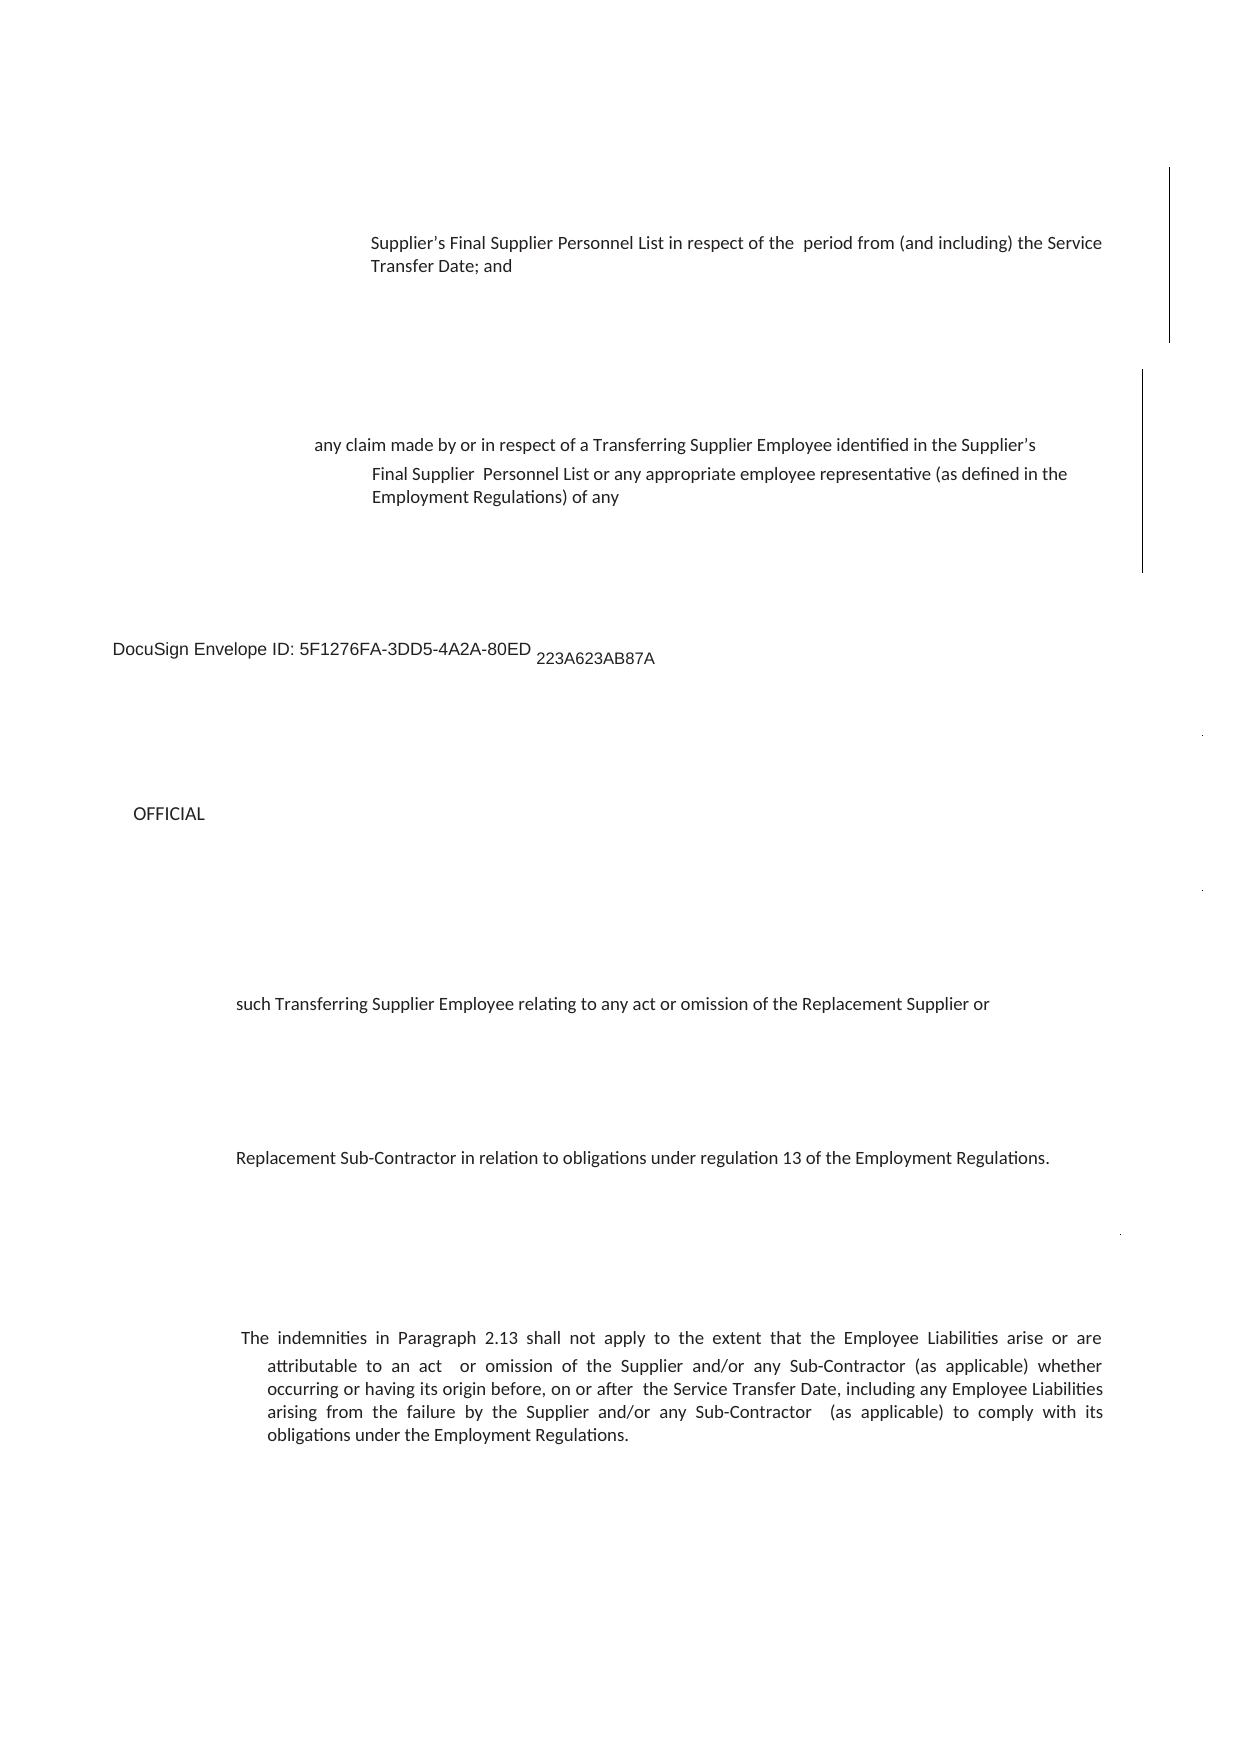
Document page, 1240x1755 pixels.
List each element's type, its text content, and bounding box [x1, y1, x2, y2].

text such Transferring Supplier Employee relating to any act or omission of the Replacement Supplier or [49, 928, 1064, 1079]
text DocuSign Envelope ID: 5F1276FA-3DD5-4A2A-80ED 223A623AB87A [49, 575, 1202, 735]
text The indemnities in Paragraph 2.13 shall not apply to the extent that the Employee Liabilities arise or are attributable to an act or omission of the Supplier and/or any Sub-Contractor (as applicable) whether occurring or having its origin before, on or after the Service Transfer Date, including any Employee Liabilities arising from the failure by the Supplier and/or any Sub-Contractor (as applicable) to comply with its obligations under the Employment Regulations. [148, 1262, 1169, 1511]
text any claim made by or in respect of a Transferring Supplier Employee identified in the Supplier’s Final Supplier Personnel List or any appropriate employee representative (as defined in the Employment Regulations) of any [207, 370, 1141, 573]
text OFFICIAL [69, 737, 1202, 890]
text Supplier’s Final Supplier Personnel List in respect of the period from (and including) the Service Transfer Date; and [207, 168, 1168, 342]
text Replacement Sub-Contractor in relation to obligations under regulation 13 of the Employment Regulations. [49, 1082, 1120, 1234]
